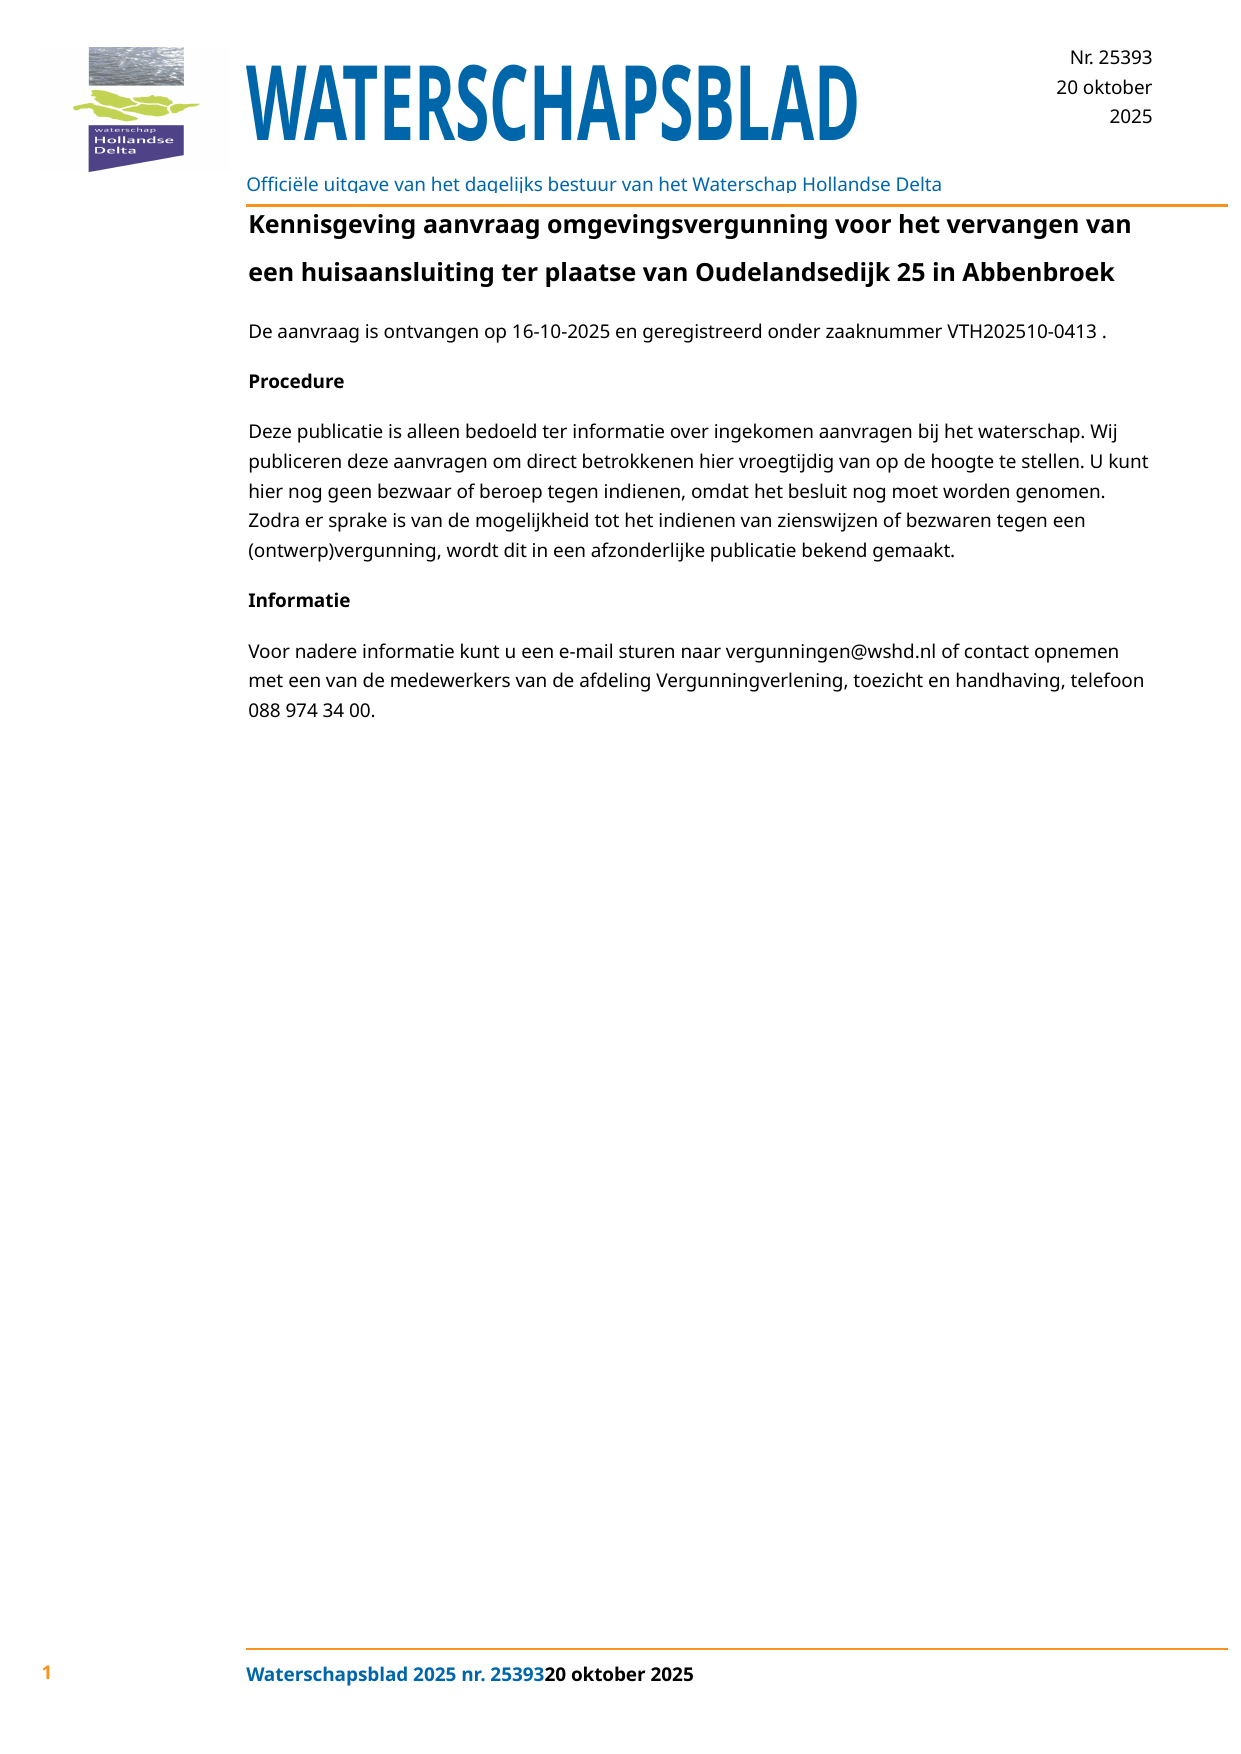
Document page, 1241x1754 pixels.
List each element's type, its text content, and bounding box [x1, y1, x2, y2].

text Kennisgeving aanvraag omgevingsvergunning voor het vervangen van een huisaansluiting ter plaatse van Oudelandsedijk 25 in Abbenbroek [248, 207, 1152, 288]
picture [41, 47, 231, 172]
text Voor nadere informatie kunt u een e-mail sturen naar vergunningen@wshd.nl of contact opnemen met een van de medewerkers van de afdeling Vergunningverlening, toezicht en handhaving, telefoon 088 974 34 00. [248, 638, 1152, 723]
text De aanvraag is ontvangen op 16-10-2025 en geregistreerd onder zaaknummer VTH202510-0413 . [248, 318, 1152, 344]
text Deze publicatie is alleen bedoeld ter informatie over ingekomen aanvragen bij het waterschap. Wij publiceren deze aanvragen om direct betrokkenen hier vroegtijdig van op de hoogte te stellen. U kunt hier nog geen bezwaar of beroep tegen indienen, omdat het besluit nog moet worden genomen. Zodra er sprake is van de mogelijkheid tot het indienen van zienswijzen of bezwaren tegen een (ontwerp)vergunning, wordt dit in een afzonderlijke publicatie bekend gemaakt. [248, 419, 1152, 563]
text Procedure [248, 368, 1152, 394]
text Informatie [248, 587, 1152, 613]
